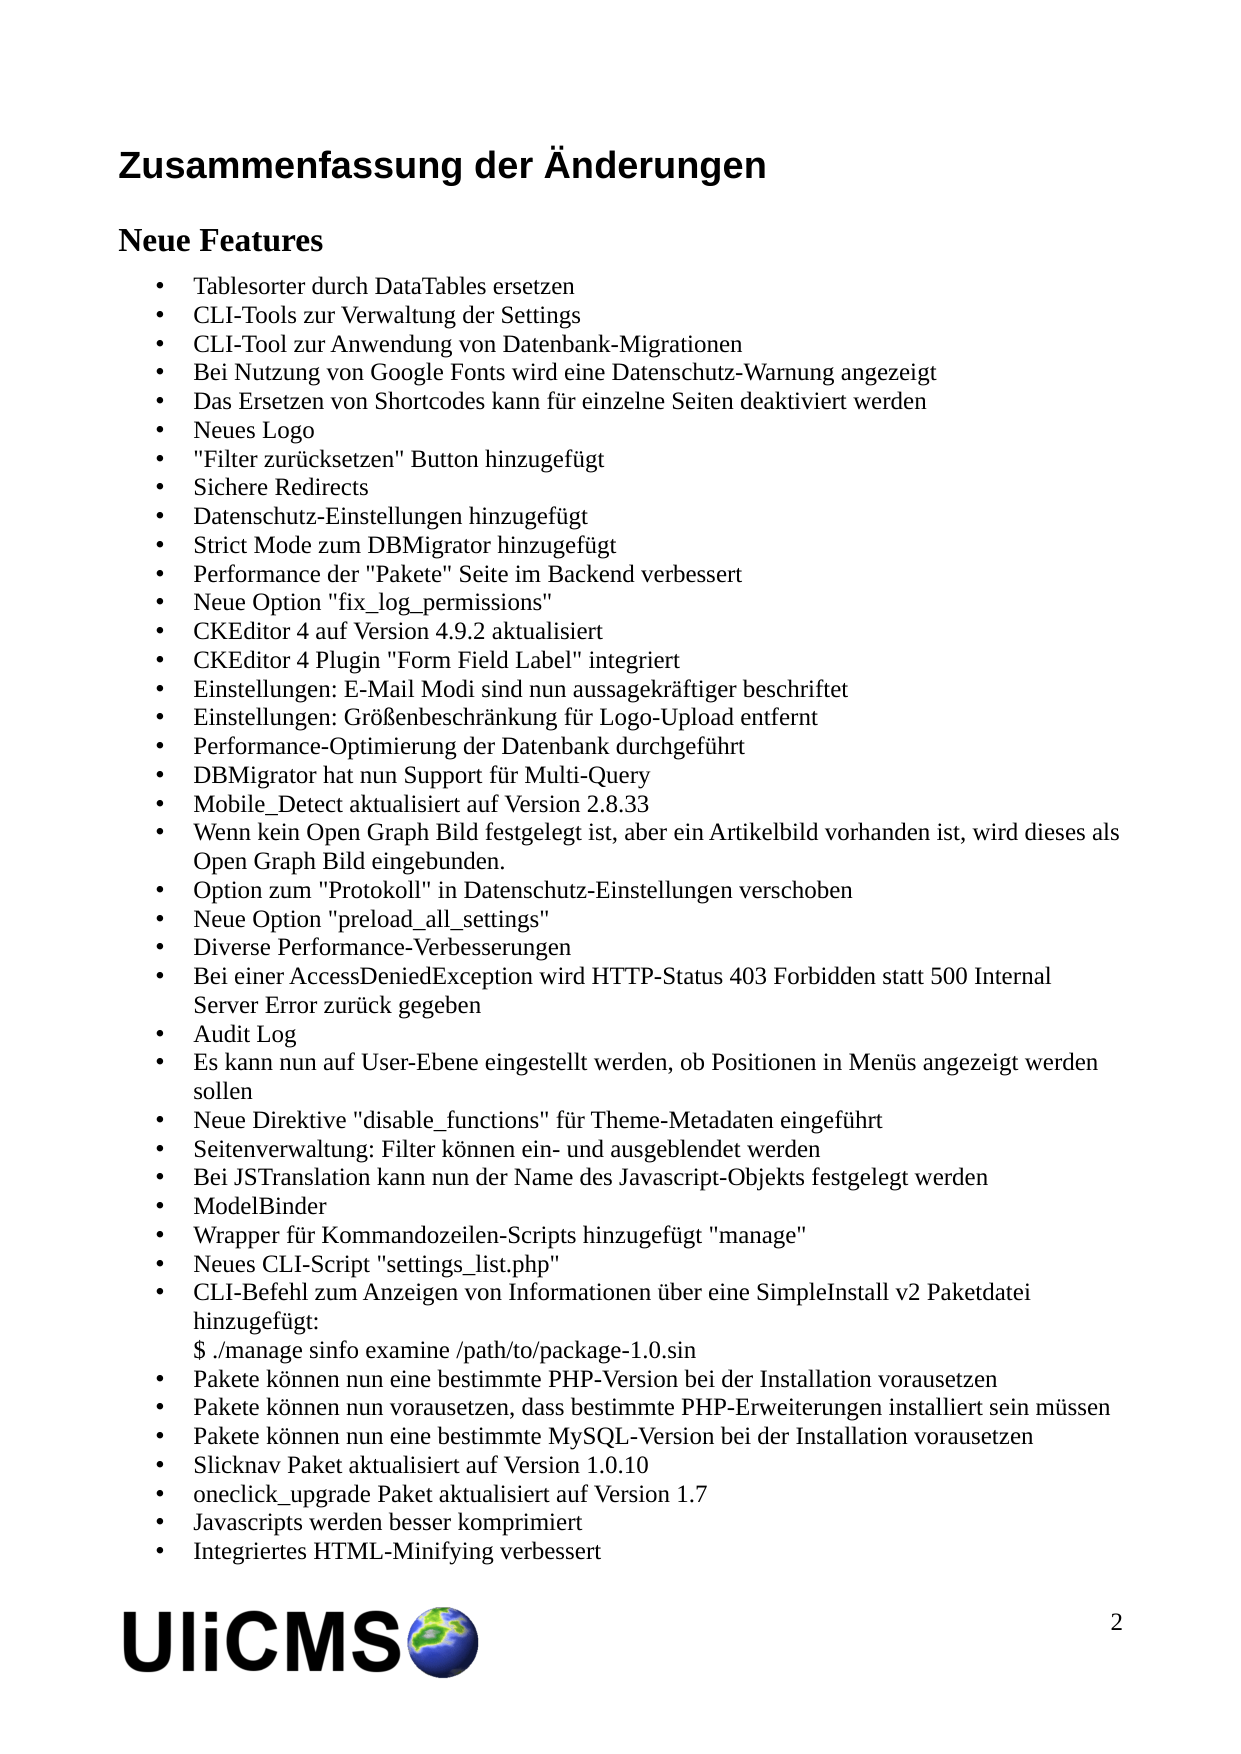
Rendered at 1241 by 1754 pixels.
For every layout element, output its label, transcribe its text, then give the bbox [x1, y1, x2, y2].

list oneclick_upgrade Paket aktualisiert auf Version 1.7 [156, 1479, 1123, 1507]
list Bei Nutzung von Google Fonts wird eine Datenschutz-Warnung angezeigt [156, 357, 1123, 386]
list "Filter zurücksetzen" Button hinzugefügt [156, 444, 1123, 472]
list Strict Mode zum DBMigrator hinzugefügt [156, 530, 1123, 559]
list Neues CLI-Script "settings_list.php" [156, 1249, 1123, 1277]
list Mobile_Detect aktualisiert auf Version 2.8.33 [156, 789, 1123, 817]
list Wenn kein Open Graph Bild festgelegt ist, aber ein Artikelbild vorhanden ist, wird dieses als Open Graph Bild eingebunden. [156, 817, 1123, 875]
list Einstellungen: Größenbeschränkung für Logo-Upload entfernt [156, 702, 1123, 731]
list Bei einer AccessDeniedException wird HTTP-Status 403 Forbidden statt 500 Internal Server Error zurück gegeben [156, 961, 1123, 1019]
list Sichere Redirects [156, 472, 1123, 501]
list Bei JSTranslation kann nun der Name des Javascript-Objekts festgelegt werden [156, 1162, 1123, 1191]
list CLI-Tool zur Anwendung von Datenbank-Migrationen [156, 329, 1123, 357]
list Neue Option "preload_all_settings" [156, 904, 1123, 932]
list Audit Log [156, 1019, 1123, 1047]
list CKEditor 4 Plugin "Form Field Label" integriert [156, 645, 1123, 674]
list Integriertes HTML-Minifying verbessert [156, 1536, 1123, 1565]
list Pakete können nun vorausetzen, dass bestimmte PHP-Erweiterungen installiert sein müssen [156, 1392, 1123, 1421]
list Das Ersetzen von Shortcodes kann für einzelne Seiten deaktiviert werden [156, 386, 1123, 415]
list ModelBinder [156, 1191, 1123, 1220]
list Neue Direktive "disable_functions" für Theme-Metadaten eingeführt [156, 1105, 1123, 1134]
list CLI-Tools zur Verwaltung der Settings [156, 300, 1123, 329]
list Tablesorter durch DataTables ersetzen [156, 271, 1123, 300]
list Wrapper für Kommandozeilen-Scripts hinzugefügt "manage" [156, 1220, 1123, 1249]
list Einstellungen: E-Mail Modi sind nun aussagekräftiger beschriftet [156, 674, 1123, 702]
list Neues Logo [156, 415, 1123, 444]
list CLI-Befehl zum Anzeigen von Informationen über eine SimpleInstall v2 Paketdatei hinzugefügt: $ ./manage sinfo examine /path/to/package-1.0.sin [156, 1277, 1123, 1364]
list Es kann nun auf User-Ebene eingestellt werden, ob Positionen in Menüs angezeigt werden sollen [156, 1047, 1123, 1105]
list Pakete können nun eine bestimmte MySQL-Version bei der Installation vorausetzen [156, 1421, 1123, 1450]
list Diverse Performance-Verbesserungen [156, 932, 1123, 961]
list CKEditor 4 auf Version 4.9.2 aktualisiert [156, 616, 1123, 645]
list Javascripts werden besser komprimiert [156, 1507, 1123, 1536]
list Seitenverwaltung: Filter können ein- und ausgeblendet werden [156, 1134, 1123, 1162]
list Pakete können nun eine bestimmte PHP-Version bei der Installation vorausetzen [156, 1364, 1123, 1392]
list Option zum "Protokoll" in Datenschutz-Einstellungen verschoben [156, 875, 1123, 904]
list Neue Option "fix_log_permissions" [156, 587, 1123, 616]
list DBMigrator hat nun Support für Multi-Query [156, 760, 1123, 789]
picture [118, 1607, 479, 1681]
list Slicknav Paket aktualisiert auf Version 1.0.10 [156, 1450, 1123, 1479]
subtitle Neue Features [118, 220, 1123, 259]
list Performance-Optimierung der Datenbank durchgeführt [156, 731, 1123, 760]
list Performance der "Pakete" Seite im Backend verbessert [156, 559, 1123, 587]
list Datenschutz-Einstellungen hinzugefügt [156, 501, 1123, 530]
